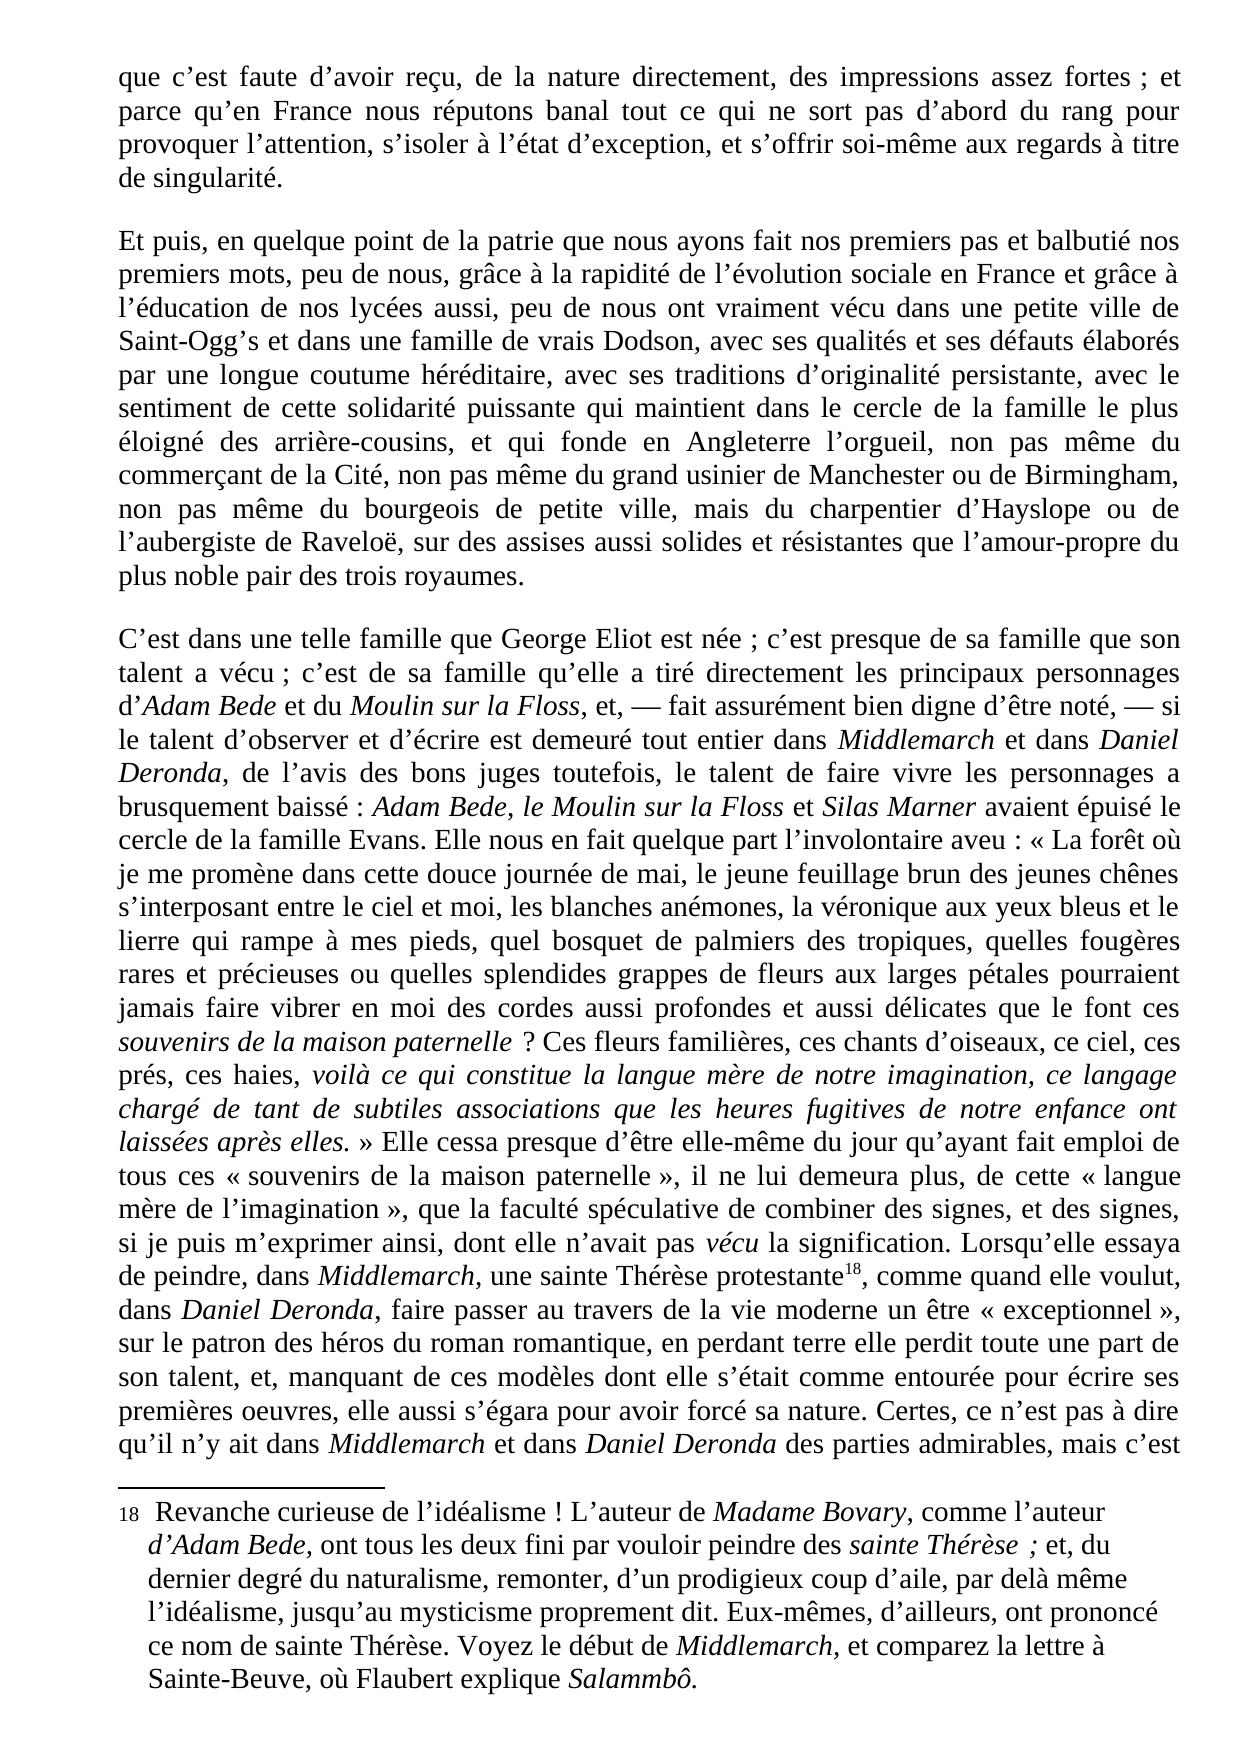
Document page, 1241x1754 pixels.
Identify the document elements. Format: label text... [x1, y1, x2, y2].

text Et puis, en quelque point de la patrie que nous ayons fait nos premiers pas et balbutié nos premiers mots, peu de nous, grâce à la rapidité de l’évolution sociale en France et grâce à l’éducation de nos lycées aussi, peu de nous ont vraiment vécu dans une petite ville de Saint-Ogg’s et dans une famille de vrais Dodson, avec ses qualités et ses défauts élaborés par une longue coutume héréditaire, avec ses traditions d’originalité persistante, avec le sentiment de cette solidarité puissante qui maintient dans le cercle de la famille le plus éloigné des arrière-cousins, et qui fonde en Angleterre l’orgueil, non pas même du commerçant de la Cité, non pas même du grand usinier de Manchester ou de Birmingham, non pas même du bourgeois de petite ville, mais du charpentier d’Hayslope ou de l’aubergiste de Raveloë, sur des assises aussi solides et résistantes que l’amour-propre du plus noble pair des trois royaumes. [118, 223, 1181, 592]
text que c’est faute d’avoir reçu, de la nature directement, des impressions assez fortes ; et parce qu’en France nous réputons banal tout ce qui ne sort pas d’abord du rang pour provoquer l’attention, s’isoler à l’état d’exception, et s’offrir soi-même aux regards à titre de singularité. [118, 59, 1181, 193]
text Revanche curieuse de l’idéalisme ! L’auteur de Madame Bovary, comme l’auteur d’Adam Bede, ont tous les deux fini par vouloir peindre des sainte Thérèse ; et, du dernier degré du naturalisme, remonter, d’un prodigieux coup d’aile, par delà même l’idéalisme, jusqu’au mysticisme proprement dit. Eux-mêmes, d’ailleurs, ont prononcé ce nom de sainte Thérèse. Voyez le début de Middlemarch, et comparez la lettre à Sainte-Beuve, où Flaubert explique Salammbô. [118, 1494, 1181, 1695]
text C’est dans une telle famille que George Eliot est née ; c’est presque de sa famille que son talent a vécu ; c’est de sa famille qu’elle a tiré directement les principaux personnages d’Adam Bede et du Moulin sur la Floss, et, — fait assurément bien digne d’être noté, — si le talent d’observer et d’écrire est demeuré tout entier dans Middlemarch et dans Daniel Deronda, de l’avis des bons juges toutefois, le talent de faire vivre les personnages a brusquement baissé : Adam Bede, le Moulin sur la Floss et Silas Marner avaient épuisé le cercle de la famille Evans. Elle nous en fait quelque part l’involontaire aveu : « La forêt où je me promène dans cette douce journée de mai, le jeune feuillage brun des jeunes chênes s’interposant entre le ciel et moi, les blanches anémones, la véronique aux yeux bleus et le lierre qui rampe à mes pieds, quel bosquet de palmiers des tropiques, quelles fougères rares et précieuses ou quelles splendides grappes de fleurs aux larges pétales pourraient jamais faire vibrer en moi des cordes aussi profondes et aussi délicates que le font ces souvenirs de la maison paternelle ? Ces fleurs familières, ces chants d’oiseaux, ce ciel, ces prés, ces haies, voilà ce qui constitue la langue mère de notre imagination, ce langage chargé de tant de subtiles associations que les heures fugitives de notre enfance ont laissées après elles. » Elle cessa presque d’être elle-même du jour qu’ayant fait emploi de tous ces « souvenirs de la maison paternelle », il ne lui demeura plus, de cette « langue mère de l’imagination », que la faculté spéculative de combiner des signes, et des signes, si je puis m’exprimer ainsi, dont elle n’avait pas vécu la signification. Lorsqu’elle essaya de peindre, dans Middlemarch, une sainte Thérèse protestante, comme quand elle voulut, dans Daniel Deronda, faire passer au travers de la vie moderne un être « exceptionnel », sur le patron des héros du roman romantique, en perdant terre elle perdit toute une part de son talent, et, manquant de ces modèles dont elle s’était comme entourée pour écrire ses premières oeuvres, elle aussi s’égara pour avoir forcé sa nature. Certes, ce n’est pas à dire qu’il n’y ait dans Middlemarch et dans Daniel Deronda des parties admirables, mais c’est [118, 621, 1181, 1460]
